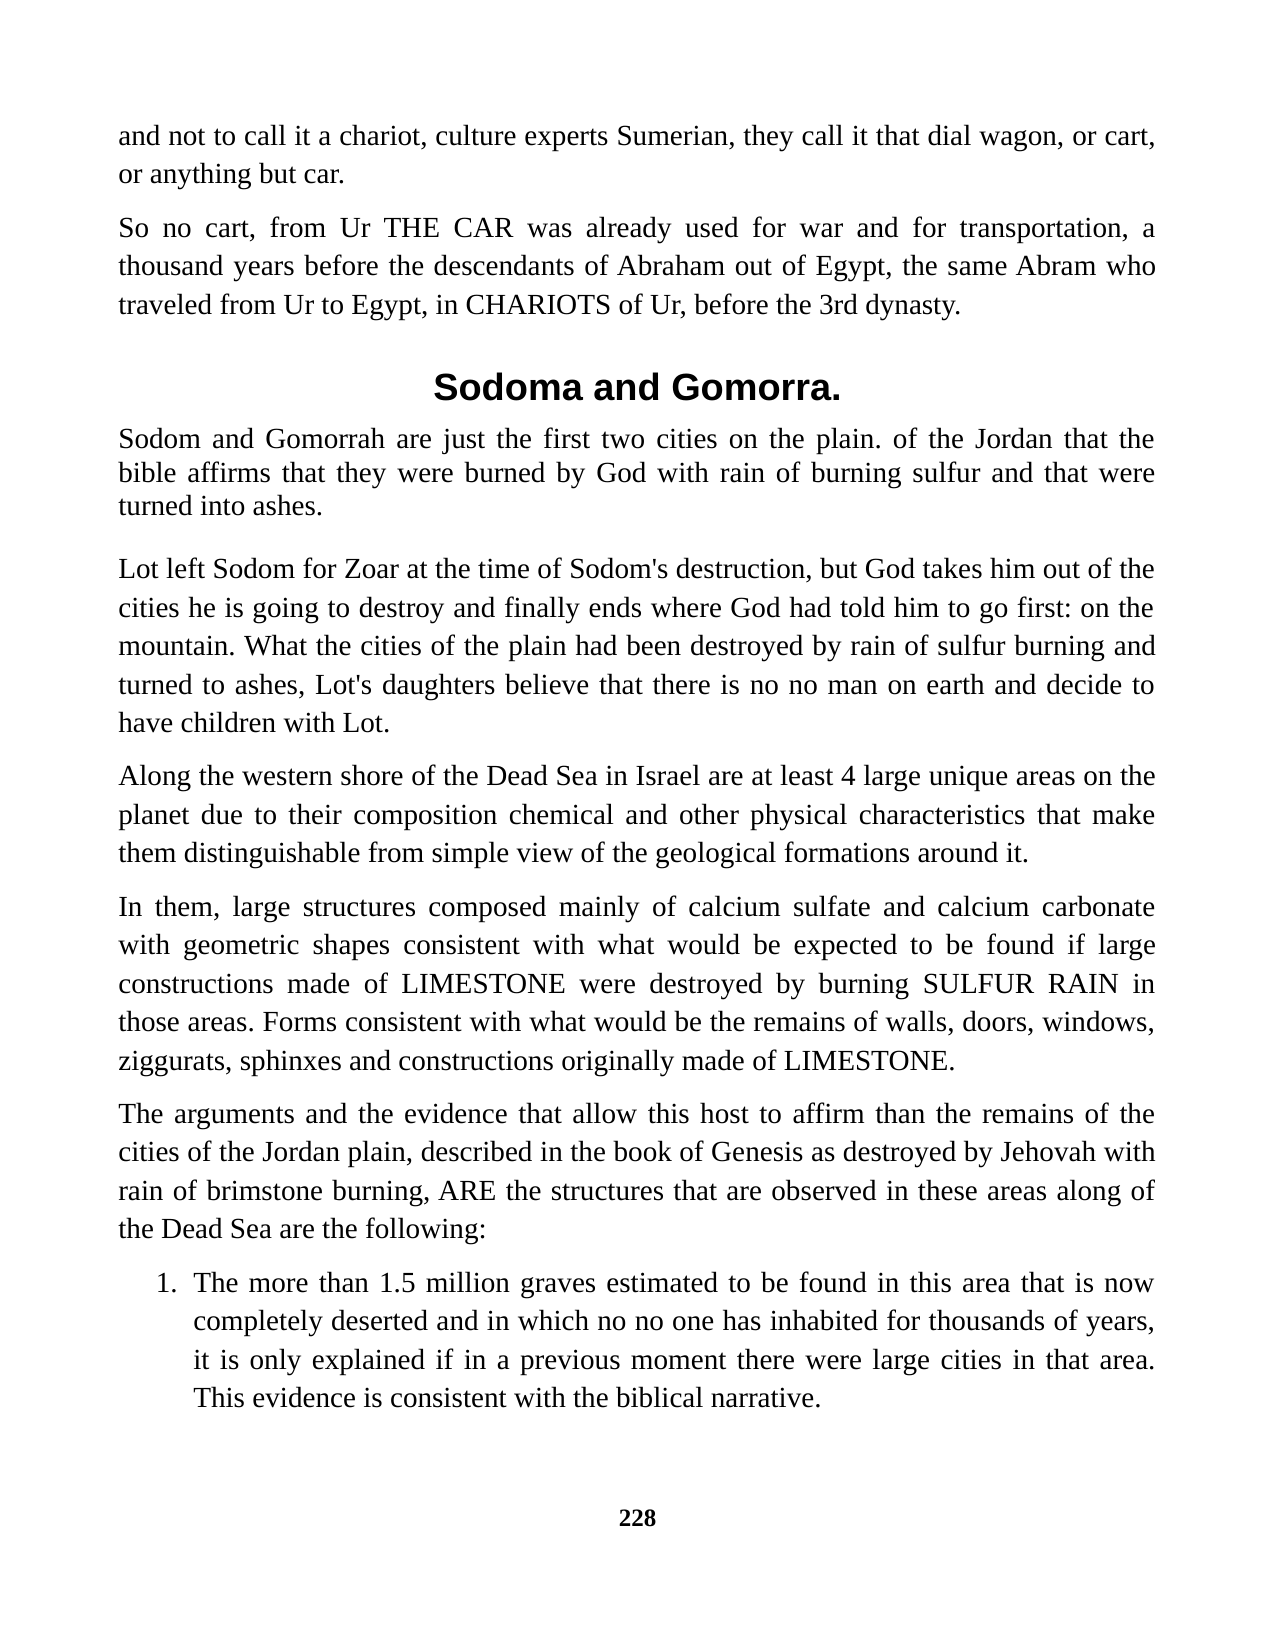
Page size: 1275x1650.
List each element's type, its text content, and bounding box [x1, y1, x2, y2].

text The arguments and the evidence that allow this host to affirm than the remains of the cities of the Jordan plain, described in the book of Genesis as destroyed by Jehovah with rain of brimstone burning, ARE the structures that are observed in these areas along of the Dead Sea are the following: [118, 1096, 1157, 1245]
text Along the western shore of the Dead Sea in Israel are at least 4 large unique areas on the planet due to their composition chemical and other physical characteristics that make them distinguishable from simple view of the geological formations around it. [118, 758, 1157, 869]
text Sodom and Gomorrah are just the first two cities on the plain. of the Jordan that the bible affirms that they were burned by God with rain of burning sulfur and that were turned into ashes. [118, 421, 1157, 522]
list The more than 1.5 million graves estimated to be found in this area that is now completely deserted and in which no no one has inhabited for thousands of years, it is only explained if in a previous moment there were large cities in that area. This evidence is consistent with the biblical narrative. [156, 1265, 1157, 1414]
text Lot left Sodom for Zoar at the time of Sodom's destruction, but God takes him out of the cities he is going to destroy and finally ends where God had told him to go first: on the mountain. What the cities of the plain had been destroyed by rain of sulfur burning and turned to ashes, Lot's daughters believe that there is no no man on earth and decide to have children with Lot. [118, 551, 1157, 739]
subtitle Sodoma and Gomorra. [118, 365, 1157, 409]
text So no cart, from Ur THE CAR was already used for war and for transportation, a thousand years before the descendants of Abraham out of Egypt, the same Abram who traveled from Ur to Egypt, in CHARIOTS of Ur, before the 3rd dynasty. [118, 210, 1157, 320]
text and not to call it a chariot, culture experts Sumerian, they call it that dial wagon, or cart, or anything but car. [118, 118, 1157, 190]
text In them, large structures composed mainly of calcium sulfate and calcium carbonate with geometric shapes consistent with what would be expected to be found if large constructions made of LIMESTONE were destroyed by burning SULFUR RAIN in those areas. Forms consistent with what would be the remains of walls, doors, windows, ziggurats, sphinxes and constructions originally made of LIMESTONE. [118, 889, 1157, 1076]
